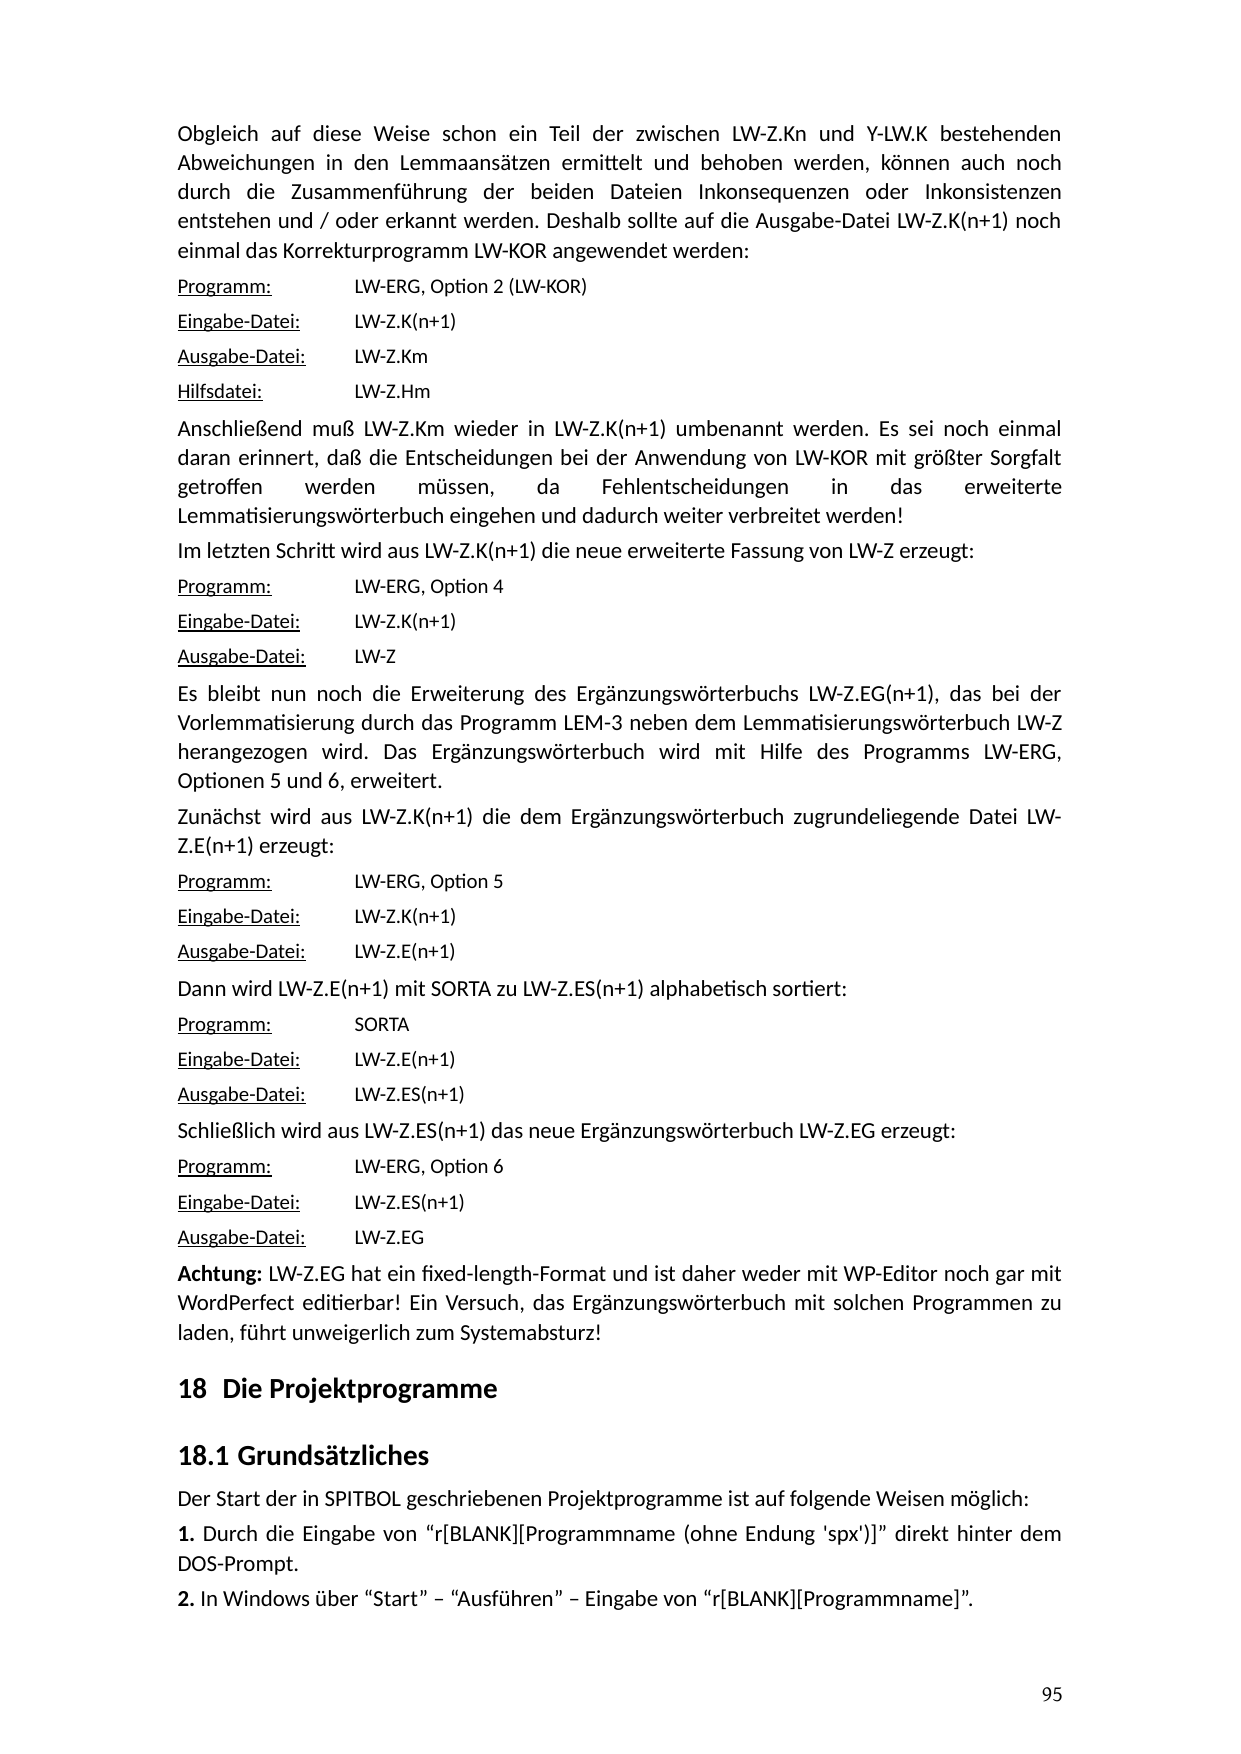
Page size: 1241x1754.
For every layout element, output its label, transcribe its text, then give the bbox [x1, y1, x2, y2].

text Der Start der in SPITBOL geschriebenen Projektprogramme ist auf folgende Weisen möglich: [177, 1483, 1063, 1512]
list Programm: LW-ERG, Option 4 [177, 570, 1063, 599]
list Ausgabe-Datei: LW-Z.E(n+1) [177, 935, 1063, 964]
subtitle Die Projektprogramme [177, 1375, 1063, 1404]
text Achtung: LW-Z.EG hat ein fixed-length-Format und ist daher weder mit WP-Editor noch gar mit WordPerfect editierbar! Ein Versuch, das Ergänzungswörterbuch mit solchen Programmen zu laden, führt unweigerlich zum Systemabsturz! [177, 1258, 1063, 1346]
text 1. Durch die Eingabe von “r[BLANK][Programmname (ohne Endung 'spx')]” direkt hinter dem DOS-Prompt. [177, 1518, 1063, 1577]
list Ausgabe-Datei: LW-Z [177, 641, 1063, 670]
list Ausgabe-Datei: LW-Z.Km [177, 340, 1063, 369]
text Im letzten Schritt wird aus LW-Z.K(n+1) die neue erweiterte Fassung von LW-Z erzeugt: [177, 535, 1063, 564]
list Programm: SORTA [177, 1008, 1063, 1037]
list Eingabe-Datei: LW-Z.K(n+1) [177, 305, 1063, 334]
subtitle Grundsätzliches [177, 1442, 1063, 1471]
text 2. In Windows über “Start” – “Ausführen” – Eingabe von “r[BLANK][Programmname]”. [177, 1583, 1063, 1612]
list Programm: LW-ERG, Option 2 (LW-KOR) [177, 270, 1063, 299]
list Programm: LW-ERG, Option 6 [177, 1151, 1063, 1180]
text Schließlich wird aus LW-Z.ES(n+1) das neue Ergänzungswörterbuch LW-Z.EG erzeugt: [177, 1116, 1063, 1145]
list Hilfsdatei: LW-Z.Hm [177, 375, 1063, 404]
list Programm: LW-ERG, Option 5 [177, 865, 1063, 894]
list Eingabe-Datei: LW-Z.E(n+1) [177, 1043, 1063, 1072]
list Eingabe-Datei: LW-Z.K(n+1) [177, 606, 1063, 635]
text Es bleibt nun noch die Erweiterung des Ergänzungswörterbuchs LW-Z.EG(n+1), das bei der Vorlemmatisierung durch das Programm LEM-3 neben dem Lemmatisierungswörterbuch LW-Z herangezogen wird. Das Ergänzungswörterbuch wird mit Hilfe des Programms LW-ERG, Optionen 5 und 6, erweitert. [177, 678, 1063, 795]
text Anschließend muß LW-Z.Km wieder in LW-Z.K(n+1) umbenannt werden. Es sei noch einmal daran erinnert, daß die Entscheidungen bei der Anwendung von LW-KOR mit größter Sorgfalt getroffen werden müssen, da Fehlentscheidungen in das erweiterte Lemmatisierungswörterbuch eingehen und dadurch weiter verbreitet werden! [177, 413, 1063, 529]
text Zunächst wird aus LW-Z.K(n+1) die dem Ergänzungswörterbuch zugrundeliegende Datei LW-Z.E(n+1) erzeugt: [177, 801, 1063, 859]
list Eingabe-Datei: LW-Z.K(n+1) [177, 900, 1063, 929]
list Ausgabe-Datei: LW-Z.EG [177, 1221, 1063, 1250]
text Dann wird LW-Z.E(n+1) mit SORTA zu LW-Z.ES(n+1) alphabetisch sortiert: [177, 973, 1063, 1002]
text Obgleich auf diese Weise schon ein Teil der zwischen LW-Z.Kn und Y-LW.K bestehenden Abweichungen in den Lemmaansätzen ermittelt und behoben werden, können auch noch durch die Zusammenführung der beiden Dateien Inkonsequenzen oder Inkonsistenzen entstehen und / oder erkannt werden. Deshalb sollte auf die Ausgabe-Datei LW-Z.K(n+1) noch einmal das Korrekturprogramm LW-KOR angewendet werden: [177, 118, 1063, 264]
list Eingabe-Datei: LW-Z.ES(n+1) [177, 1186, 1063, 1215]
list Ausgabe-Datei: LW-Z.ES(n+1) [177, 1078, 1063, 1107]
